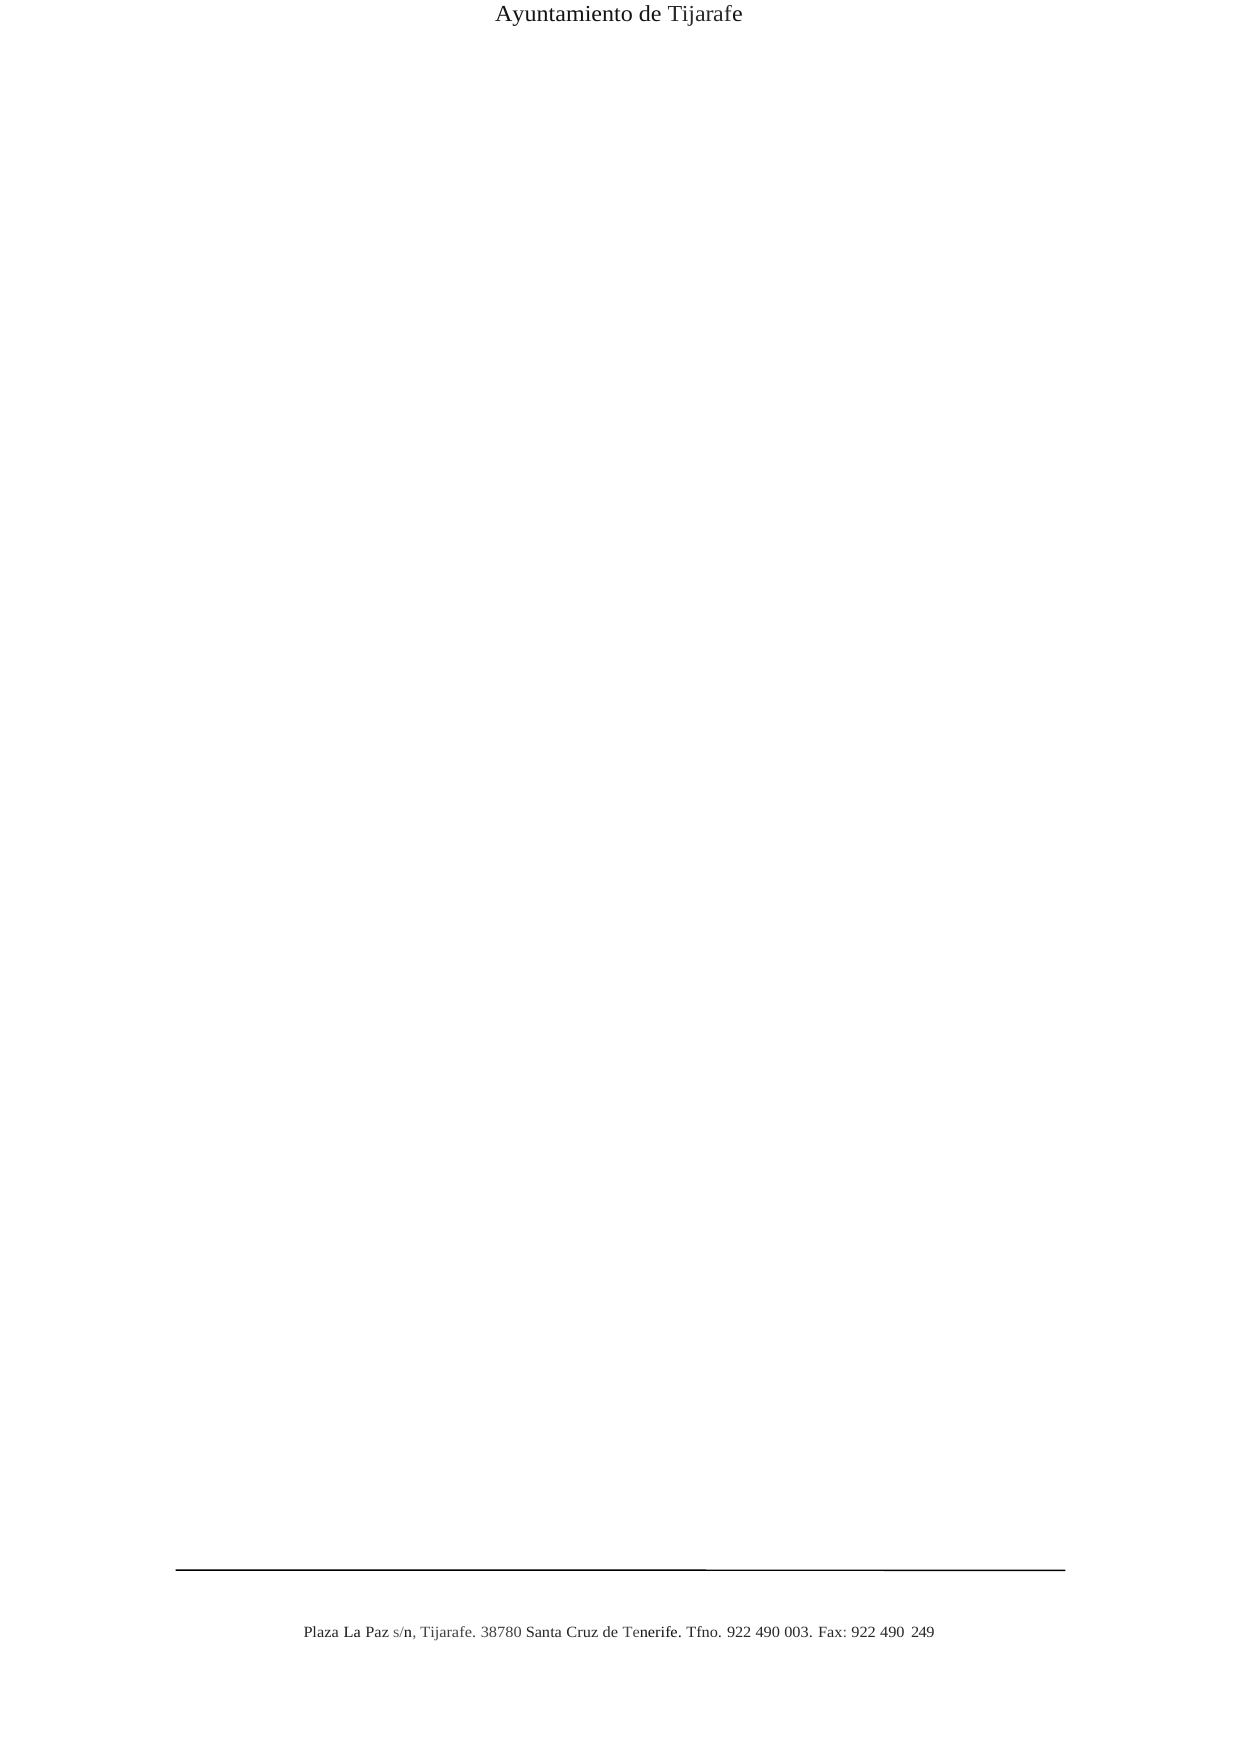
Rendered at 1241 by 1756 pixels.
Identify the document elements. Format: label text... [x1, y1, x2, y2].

text Ayuntamiento de Tijarafe [495, 0, 1241, 26]
